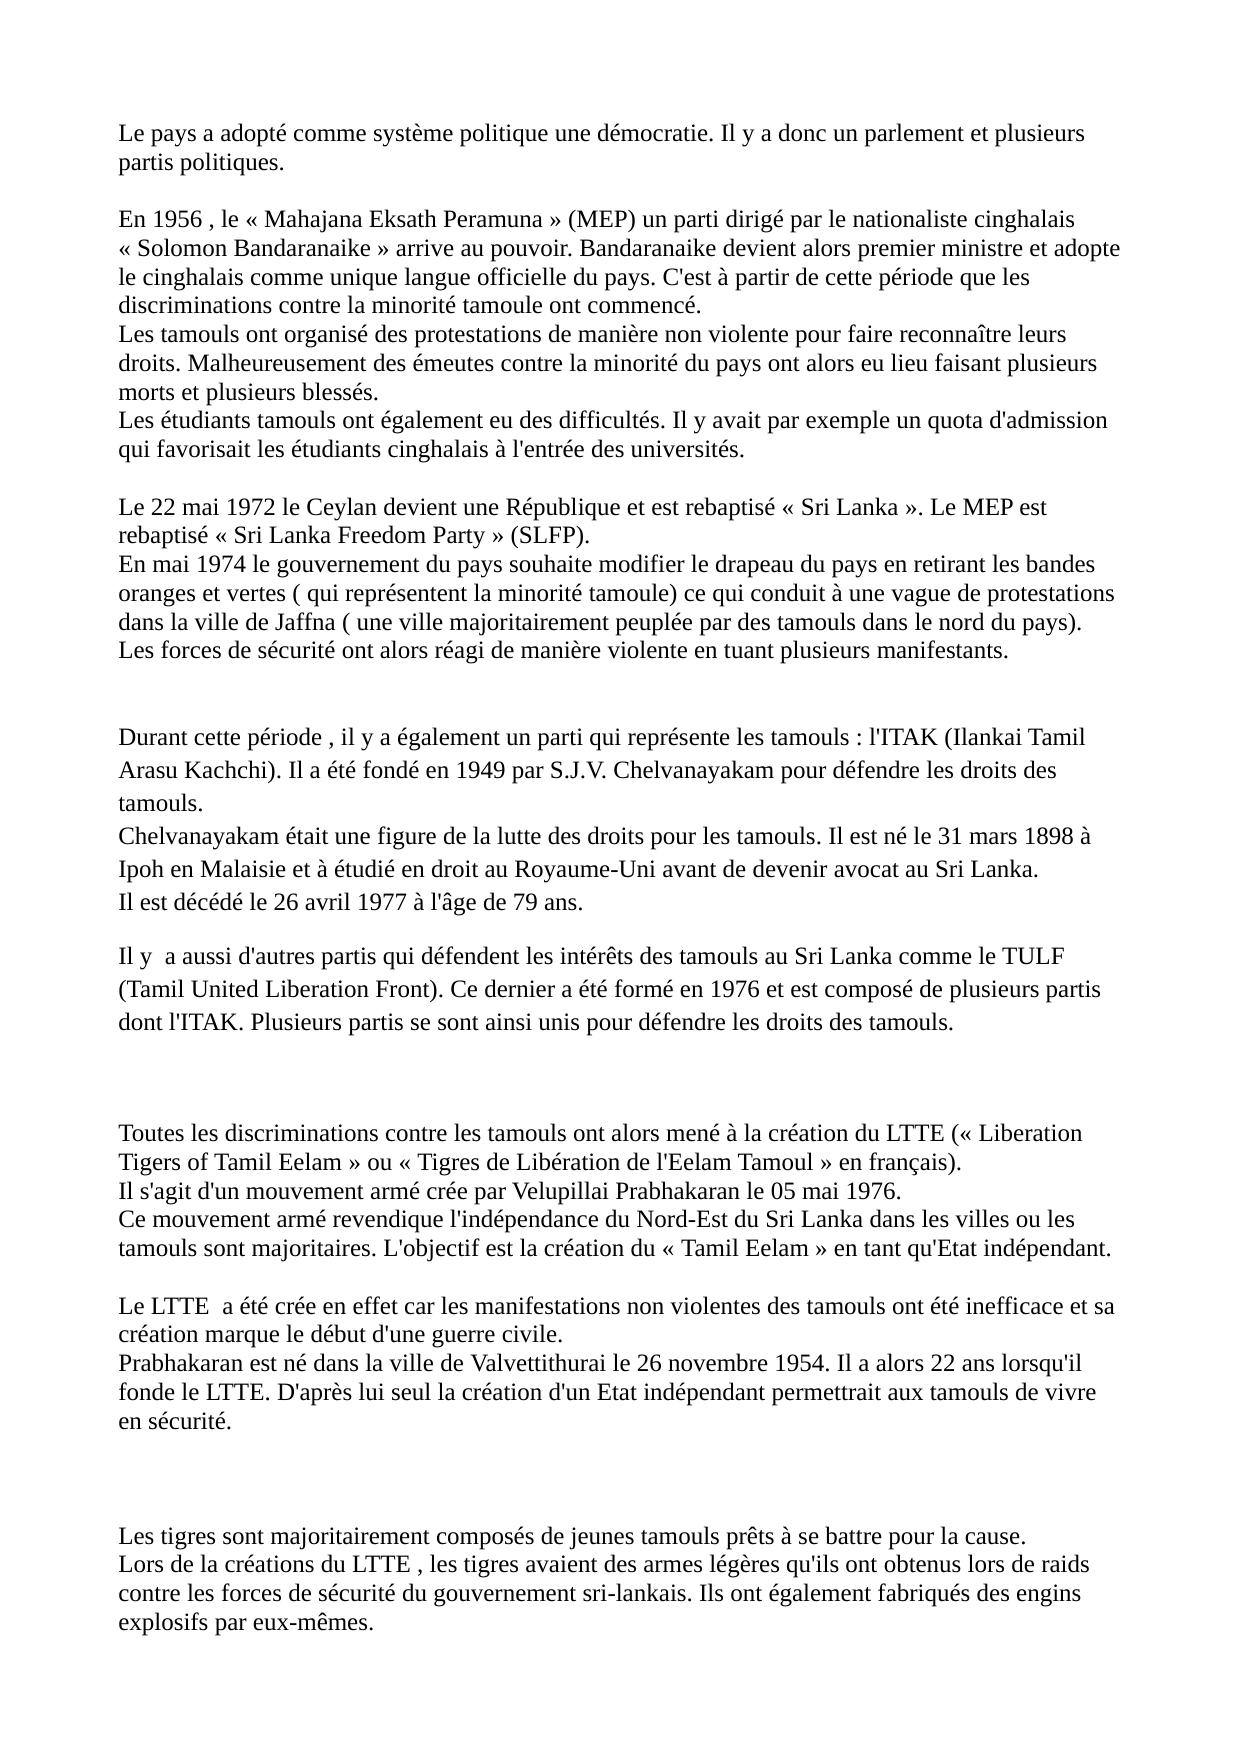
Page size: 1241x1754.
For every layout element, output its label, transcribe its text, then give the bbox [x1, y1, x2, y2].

text Ce mouvement armé revendique l'indépendance du Nord-Est du Sri Lanka dans les villes ou les tamouls sont majoritaires. L'objectif est la création du « Tamil Eelam » en tant qu'Etat indépendant. [118, 1204, 1122, 1262]
text Le LTTE a été crée en effet car les manifestations non violentes des tamouls ont été inefficace et sa création marque le début d'une guerre civile. [118, 1291, 1122, 1348]
text Les forces de sécurité ont alors réagi de manière violente en tuant plusieurs manifestants. [118, 636, 1122, 664]
text Le pays a adopté comme système politique une démocratie. Il y a donc un parlement et plusieurs partis politiques. [118, 118, 1122, 176]
text En 1956 , le « Mahajana Eksath Peramuna » (MEP) un parti dirigé par le nationaliste cinghalais « Solomon Bandaranaike » arrive au pouvoir. Bandaranaike devient alors premier ministre et adopte le cinghalais comme unique langue officielle du pays. C'est à partir de cette période que les discriminations contre la minorité tamoule ont commencé. [118, 204, 1122, 319]
text En mai 1974 le gouvernement du pays souhaite modifier le drapeau du pays en retirant les bandes oranges et vertes ( qui représentent la minorité tamoule) ce qui conduit à une vague de protestations dans la ville de Jaffna ( une ville majoritairement peuplée par des tamouls dans le nord du pays). [118, 549, 1122, 636]
text Lors de la créations du LTTE , les tigres avaient des armes légères qu'ils ont obtenus lors de raids contre les forces de sécurité du gouvernement sri-lankais. Ils ont également fabriqués des engins explosifs par eux-mêmes. [118, 1549, 1122, 1636]
text Les tigres sont majoritairement composés de jeunes tamouls prêts à se battre pour la cause. [118, 1521, 1122, 1549]
text Prabhakaran est né dans la ville de Valvettithurai le 26 novembre 1954. Il a alors 22 ans lorsqu'il fonde le LTTE. D'après lui seul la création d'un Etat indépendant permettrait aux tamouls de vivre en sécurité. [118, 1348, 1122, 1434]
text Les étudiants tamouls ont également eu des difficultés. Il y avait par exemple un quota d'admission qui favorisait les étudiants cinghalais à l'entrée des universités. [118, 406, 1122, 463]
text Toutes les discriminations contre les tamouls ont alors mené à la création du LTTE (« Liberation Tigers of Tamil Eelam » ou « Tigres de Libération de l'Eelam Tamoul » en français). [118, 1118, 1122, 1176]
text Il s'agit d'un mouvement armé crée par Velupillai Prabhakaran le 05 mai 1976. [118, 1176, 1122, 1204]
text Il y a aussi d'autres partis qui défendent les intérêts des tamouls au Sri Lanka comme le TULF (Tamil United Liberation Front). Ce dernier a été formé en 1976 et est composé de plusieurs partis dont l'ITAK. Plusieurs partis se sont ainsi unis pour défendre les droits des tamouls. [118, 941, 1122, 1036]
text Durant cette période , il y a également un parti qui représente les tamouls : l'ITAK (Ilankai Tamil Arasu Kachchi). Il a été fondé en 1949 par S.J.V. Chelvanayakam pour défendre les droits des tamouls. Chelvanayakam était une figure de la lutte des droits pour les tamouls. Il est né le 31 mars 1898 à Ipoh en Malaisie et à étudié en droit au Royaume-Uni avant de devenir avocat au Sri Lanka. Il est décédé le 26 avril 1977 à l'âge de 79 ans. [118, 722, 1122, 916]
text Le 22 mai 1972 le Ceylan devient une République et est rebaptisé « Sri Lanka ». Le MEP est rebaptisé « Sri Lanka Freedom Party » (SLFP). [118, 492, 1122, 549]
text Les tamouls ont organisé des protestations de manière non violente pour faire reconnaître leurs droits. Malheureusement des émeutes contre la minorité du pays ont alors eu lieu faisant plusieurs morts et plusieurs blessés. [118, 319, 1122, 406]
